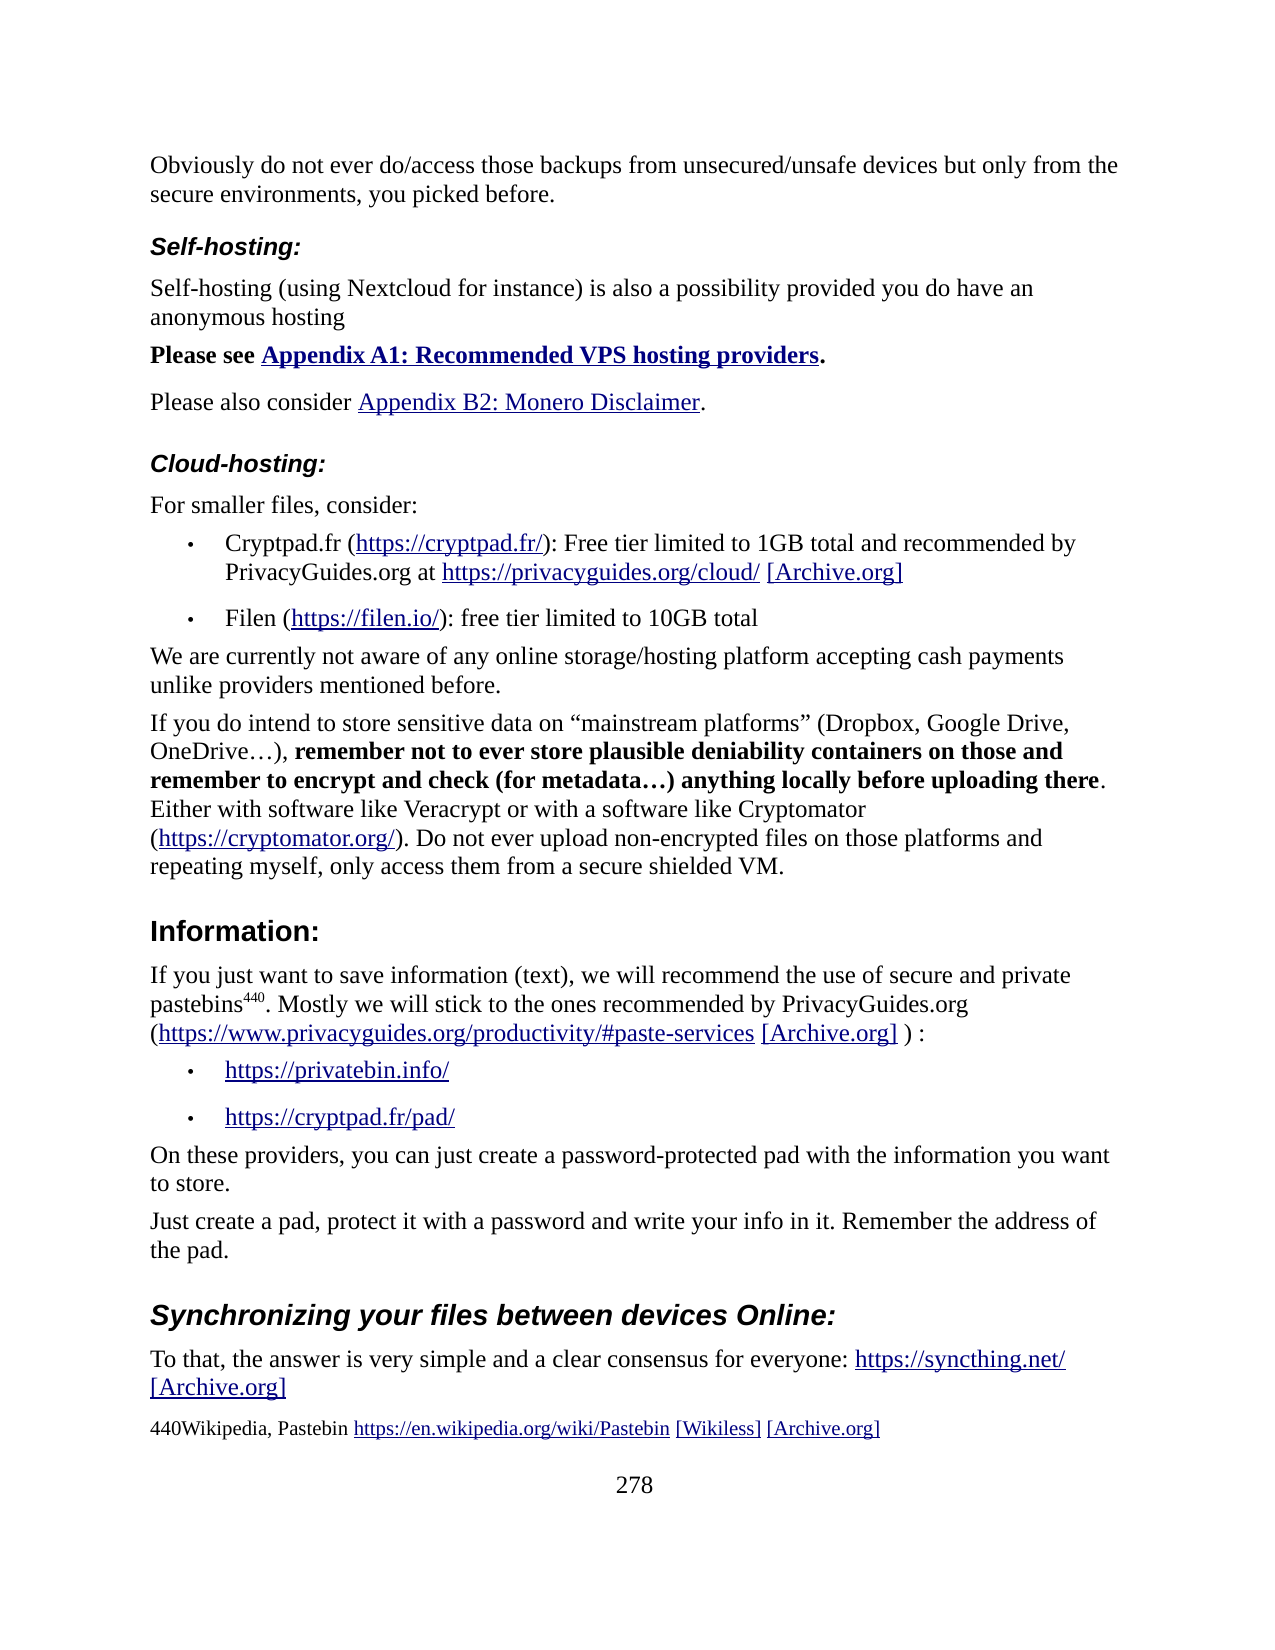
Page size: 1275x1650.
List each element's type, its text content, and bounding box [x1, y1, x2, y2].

text Self-hosting (using Nextcloud for instance) is also a possibility provided you do have an anonymous hosting [150, 273, 1125, 331]
text If you do intend to store sensitive data on “mainstream platforms” (Dropbox, Google Drive, OneDrive…), remember not to ever store plausible deniability containers on those and remember to encrypt and check (for metadata…) anything locally before uploading there. Either with software like Veracrypt or with a software like Cryptomator (https://cryptomator.org/). Do not ever upload non-encrypted files on those platforms and repeating myself, only access them from a secure shielded VM. [150, 708, 1125, 880]
list Cryptpad.fr (https://cryptpad.fr/): Free tier limited to 1GB total and recommended by PrivacyGuides.org at https://privacyguides.org/cloud/ [Archive.org] [187, 528, 1125, 586]
text Please see Appendix A1: Recommended VPS hosting providers. [150, 340, 1125, 369]
text We are currently not aware of any online storage/hosting platform accepting cash payments unlike providers mentioned before. [150, 641, 1125, 699]
text Obviously do not ever do/access those backups from unsecured/unsafe devices but only from the secure environments, you picked before. [150, 150, 1125, 207]
subtitle Self-hosting: [150, 232, 1125, 261]
subtitle Information: [150, 914, 1125, 948]
subtitle Cloud-hosting: [150, 449, 1125, 478]
text To that, the answer is very simple and a clear consensus for everyone: https://syncthing.net/ [Archive.org] [150, 1344, 1125, 1401]
text Wikipedia, Pastebin https://en.wikipedia.org/wiki/Pastebin [Wikiless] [Archive.org] [150, 1416, 1125, 1440]
text If you just want to save information (text), we will recommend the use of secure and private pastebins. Mostly we will stick to the ones recommended by PrivacyGuides.org (https://www.privacyguides.org/productivity/#paste-services [Archive.org] ) : [150, 960, 1125, 1046]
subtitle Synchronizing your files between devices Online: [150, 1298, 1125, 1331]
list Filen (https://filen.io/): free tier limited to 10GB total [187, 603, 1125, 632]
text On these providers, you can just create a password-protected pad with the information you want to store. [150, 1140, 1125, 1197]
text Please also consider Appendix B2: Monero Disclaimer. [150, 387, 1125, 415]
text For smaller files, consider: [150, 490, 1125, 519]
text Just create a pad, protect it with a password and write your info in it. Remember the address of the pad. [150, 1206, 1125, 1264]
list https://privatebin.info/ [187, 1055, 1125, 1084]
list https://cryptpad.fr/pad/ [187, 1102, 1125, 1131]
